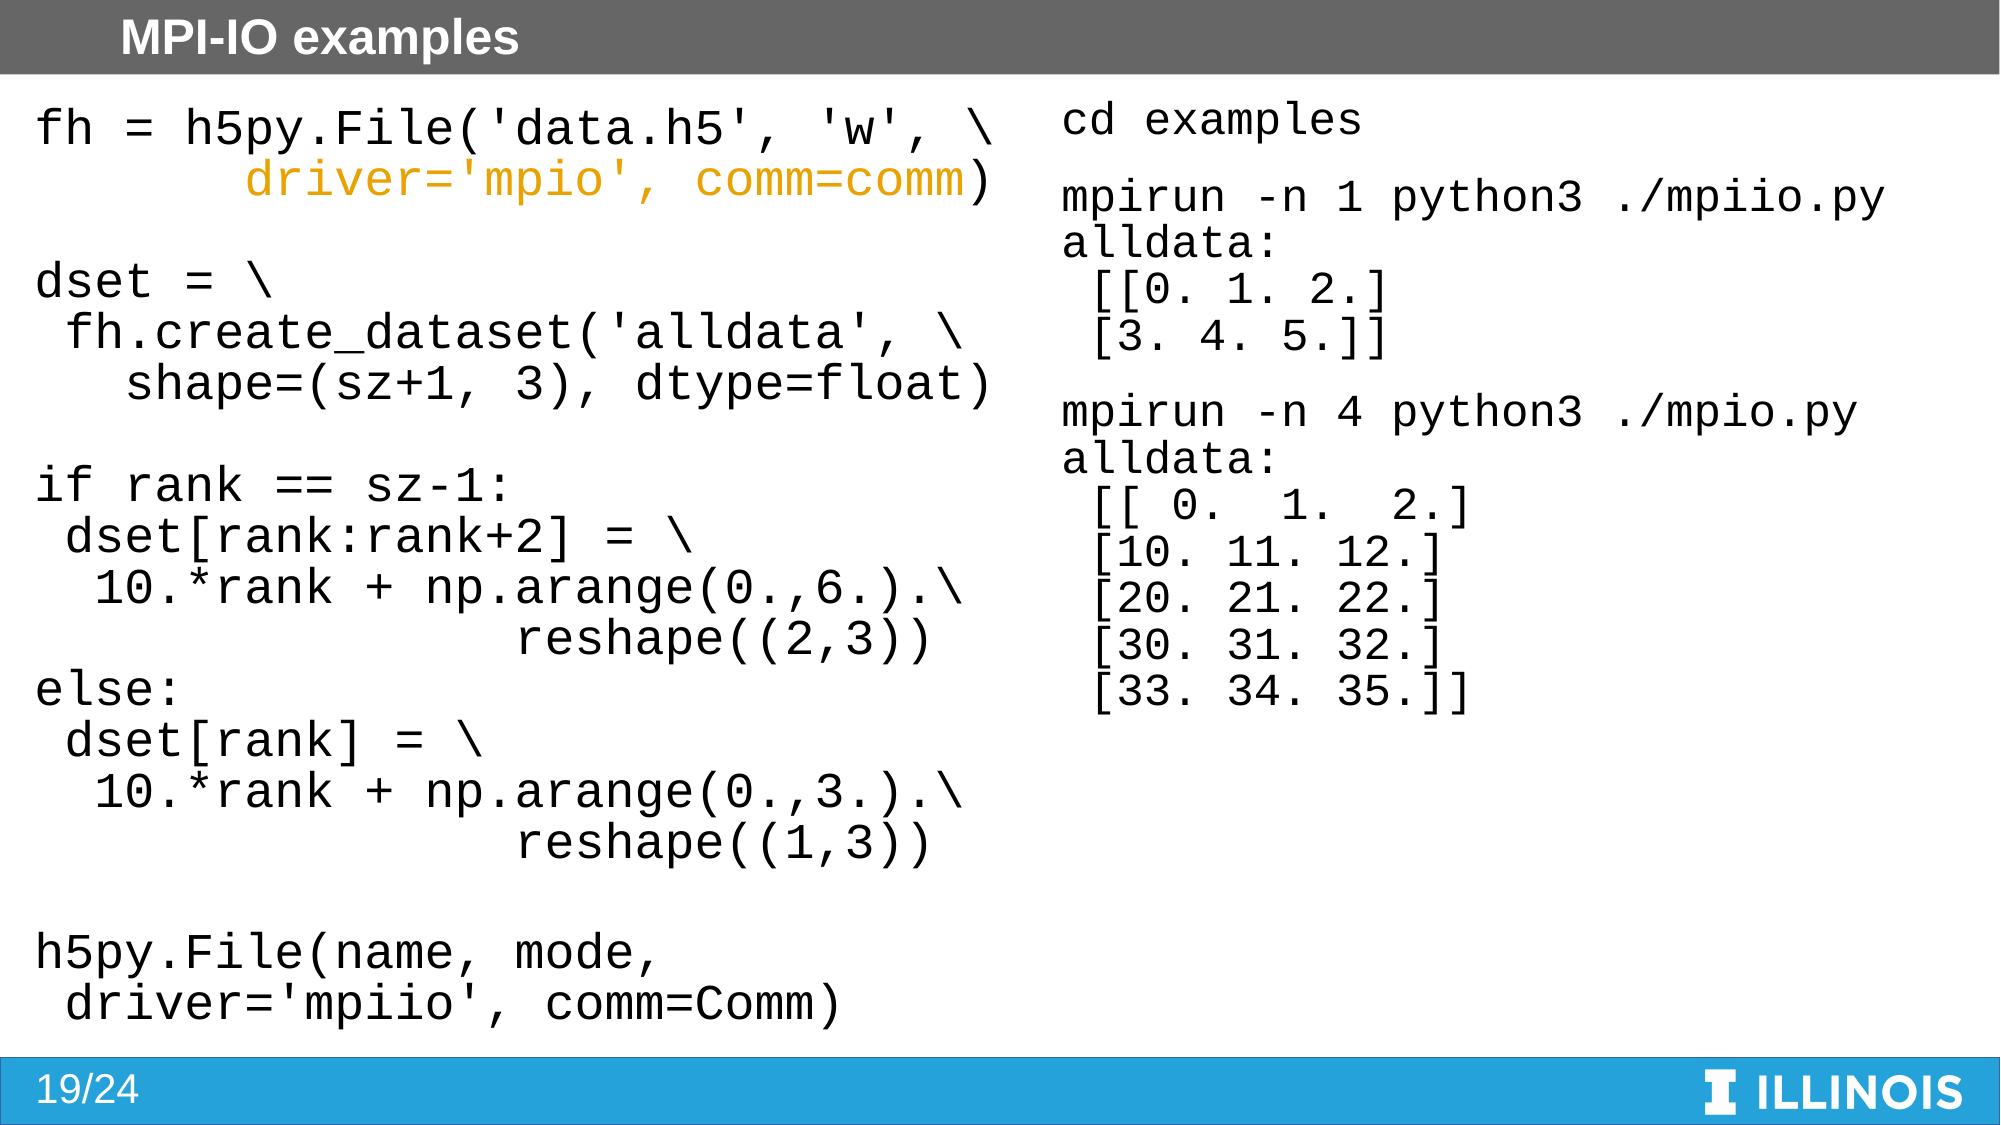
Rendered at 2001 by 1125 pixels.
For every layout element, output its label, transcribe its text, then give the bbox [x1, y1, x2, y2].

list cd examples mpirun -n 1 python3 ./mpiio.py alldata: [[0. 1. 2.] [3. 4. 5.]] mpirun -n 4 python3 ./mpio.py alldata: [[ 0. 1. 2.] [10. 11. 12.] [20. 21. 22.] [30. 31. 32.] [33. 34. 35.]] [1061, 97, 1988, 1058]
list fh = h5py.File('data.h5', 'w', \ driver='mpio', comm=comm) dset = \ fh.create_dataset('alldata', \ shape=(sz+1, 3), dtype=float) if rank == sz-1: dset[rank:rank+2] = \ 10.*rank + np.arange(0.,6.).\ reshape((2,3)) else: dset[rank] = \ 10.*rank + np.arange(0.,3.).\ reshape((1,3)) h5py.File(name, mode, driver='mpiio', comm=Comm) [34, 103, 1016, 1064]
title MPI-IO examples [0, 0, 2000, 75]
picture [1705, 1069, 1962, 1115]
